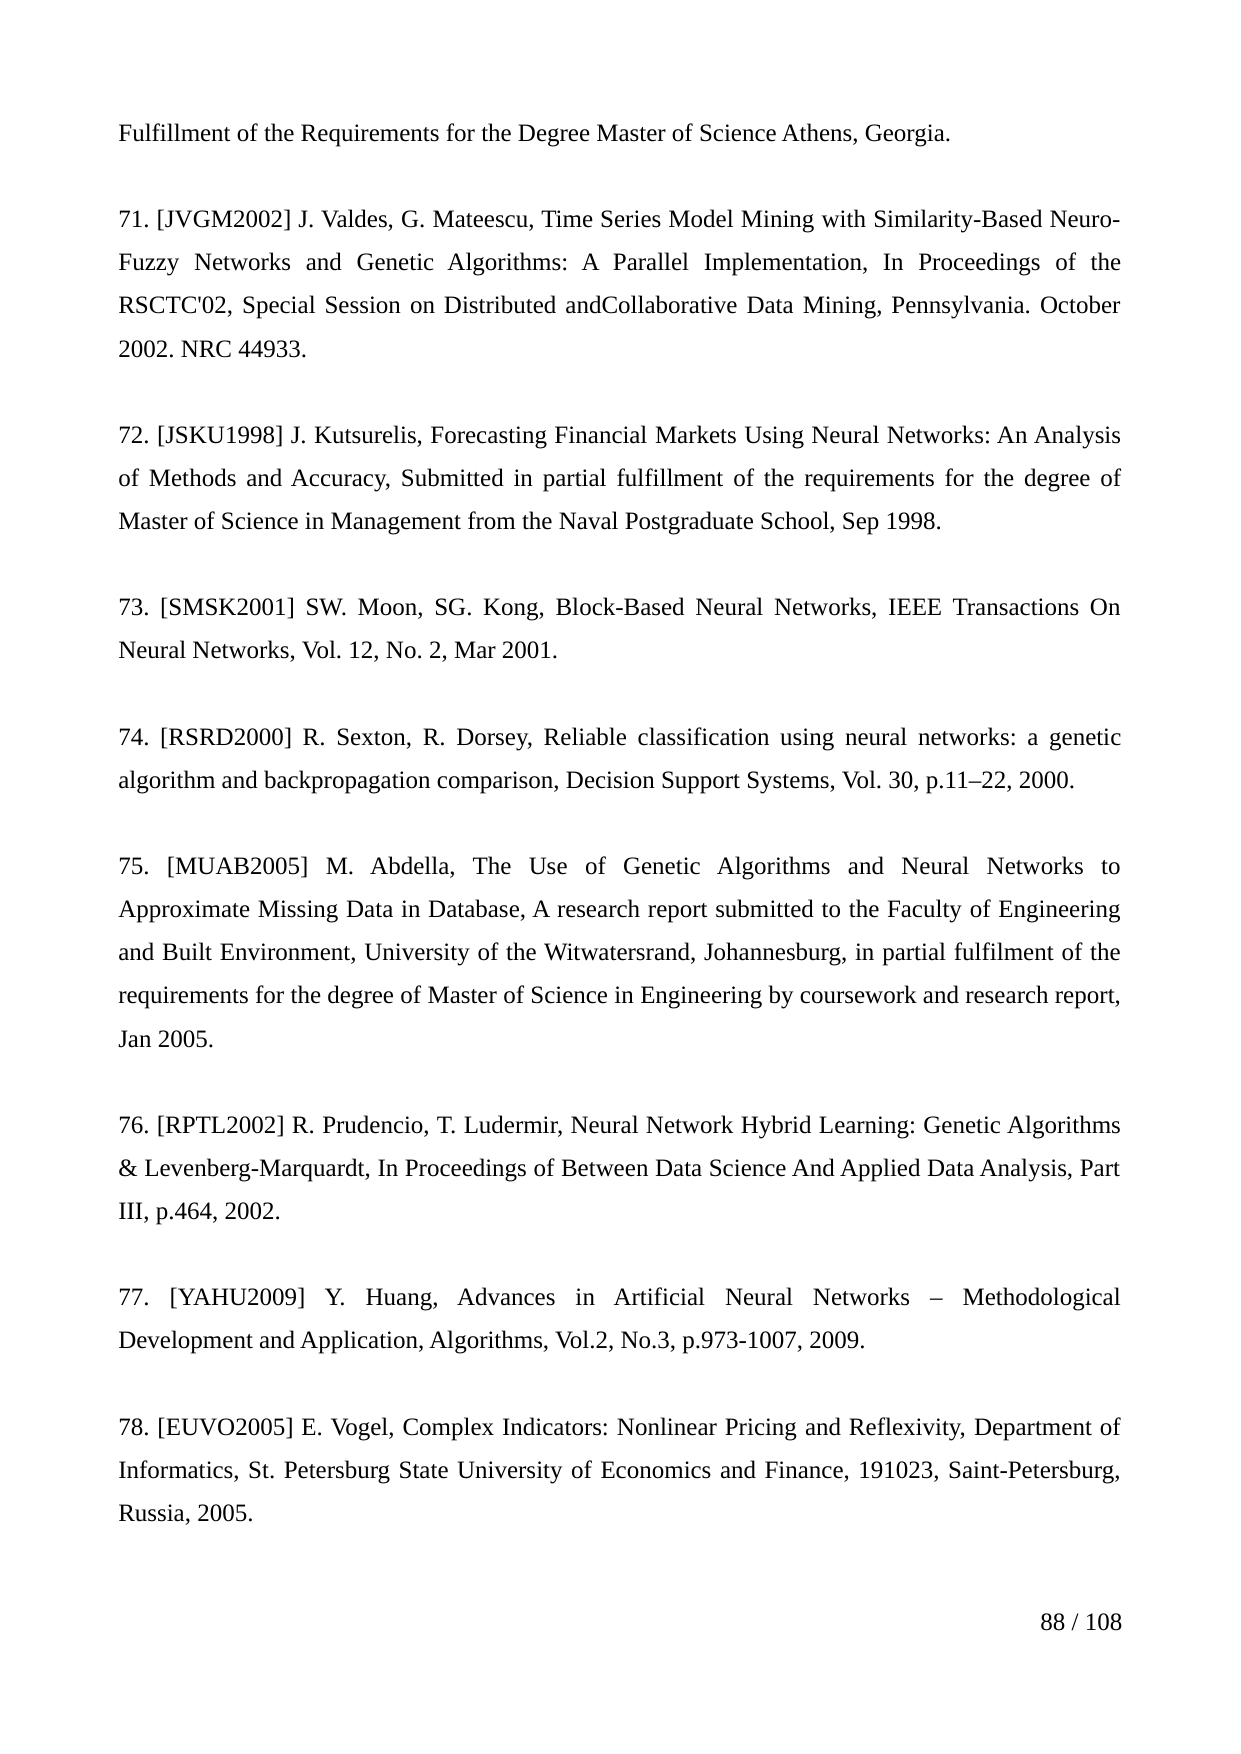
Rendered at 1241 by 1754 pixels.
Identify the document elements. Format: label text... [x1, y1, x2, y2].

text 71. [JVGM2002] J. Valdes, G. Mateescu, Time Series Model Mining with Similarity-Based Neuro-Fuzzy Networks and Genetic Algorithms: A Parallel Implementation, In Proceedings of the RSCTC'02, Special Session on Distributed andCollaborative Data Mining, Pennsylvania. October 2002. NRC 44933. [118, 204, 1122, 362]
text 72. [JSKU1998] J. Kutsurelis, Forecasting Financial Markets Using Neural Networks: An Analysis of Methods and Accuracy, Submitted in partial fulfillment of the requirements for the degree of Master of Science in Management from the Naval Postgraduate School, Sep 1998. [118, 420, 1122, 535]
text 75. [MUAB2005] M. Abdella, The Use of Genetic Algorithms and Neural Networks to Approximate Missing Data in Database, A research report submitted to the Faculty of Engineering and Built Environment, University of the Witwatersrand, Johannesburg, in partial fulfilment of the requirements for the degree of Master of Science in Engineering by coursework and research report, Jan 2005. [118, 851, 1122, 1052]
text Fulfillment of the Requirements for the Degree Master of Science Athens, Georgia. [118, 118, 1122, 147]
text 73. [SMSK2001] SW. Moon, SG. Kong, Block-Based Neural Networks, IEEE Transactions On Neural Networks, Vol. 12, No. 2, Mar 2001. [118, 592, 1122, 664]
text 76. [RPTL2002] R. Prudencio, T. Ludermir, Neural Network Hybrid Learning: Genetic Algorithms & Levenberg-Marquardt, In Proceedings of Between Data Science And Applied Data Analysis, Part III, p.464, 2002. [118, 1110, 1122, 1225]
text 78. [EUVO2005] E. Vogel, Complex Indicators: Nonlinear Pricing and Reflexivity, Department of Informatics, St. Petersburg State University of Economics and Finance, 191023, Saint-Petersburg, Russia, 2005. [118, 1412, 1122, 1527]
text 74. [RSRD2000] R. Sexton, R. Dorsey, Reliable classification using neural networks: a genetic algorithm and backpropagation comparison, Decision Support Systems, Vol. 30, p.11–22, 2000. [118, 722, 1122, 794]
text 77. [YAHU2009] Y. Huang, Advances in Artificial Neural Networks – Methodological Development and Application, Algorithms, Vol.2, No.3, p.973-1007, 2009. [118, 1282, 1122, 1354]
